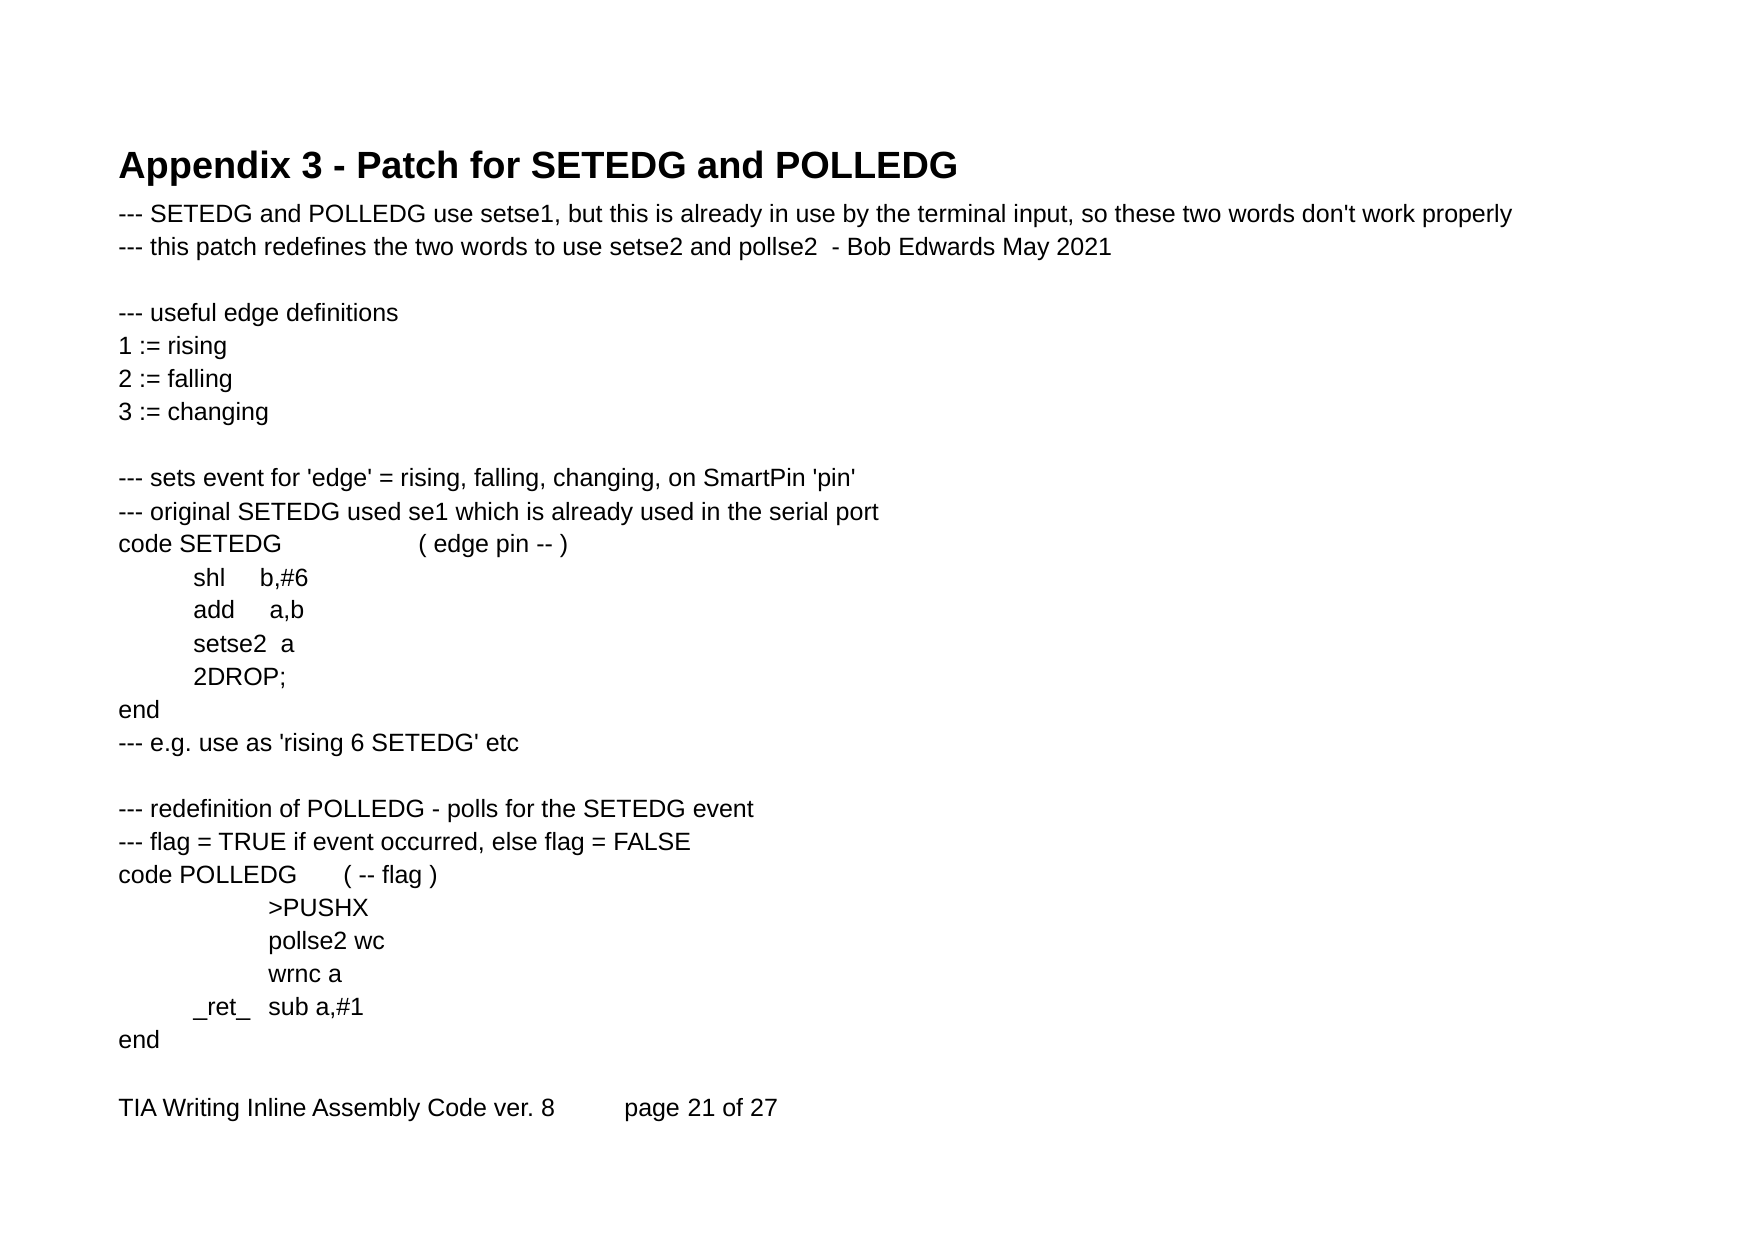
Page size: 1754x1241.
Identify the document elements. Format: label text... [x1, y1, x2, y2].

text code SETEDG ( edge pin -- ) [118, 529, 1636, 558]
text --- e.g. use as 'rising 6 SETEDG' etc [118, 728, 1636, 756]
subtitle Appendix 3 - Patch for SETEDG and POLLEDG [118, 143, 1636, 187]
text --- flag = TRUE if event occurred, else flag = FALSE [118, 827, 1636, 855]
text wrnc a [118, 959, 1636, 987]
text 2 := falling [118, 364, 1636, 393]
text 2DROP; [118, 662, 1636, 690]
text 1 := rising [118, 331, 1636, 360]
text shl b,#6 [118, 562, 1636, 591]
text >PUSHX [118, 893, 1636, 921]
text --- useful edge definitions [118, 298, 1636, 327]
text end [118, 694, 1636, 723]
text --- this patch redefines the two words to use setse2 and pollse2 - Bob Edwards May 2021 [118, 232, 1636, 261]
text _ret_ sub a,#1 [118, 992, 1636, 1021]
text --- original SETEDG used se1 which is already used in the serial port [118, 496, 1636, 525]
text end [118, 1025, 1636, 1053]
text setse2 a [118, 628, 1636, 657]
text --- sets event for 'edge' = rising, falling, changing, on SmartPin 'pin' [118, 463, 1636, 492]
text pollse2 wc [118, 926, 1636, 954]
text 3 := changing [118, 397, 1636, 426]
text add a,b [118, 596, 1636, 624]
text --- redefinition of POLLEDG - polls for the SETEDG event [118, 794, 1636, 822]
text --- SETEDG and POLLEDG use setse1, but this is already in use by the terminal input, so these two words don't work properly [118, 199, 1636, 228]
text code POLLEDG ( -- flag ) [118, 860, 1636, 888]
